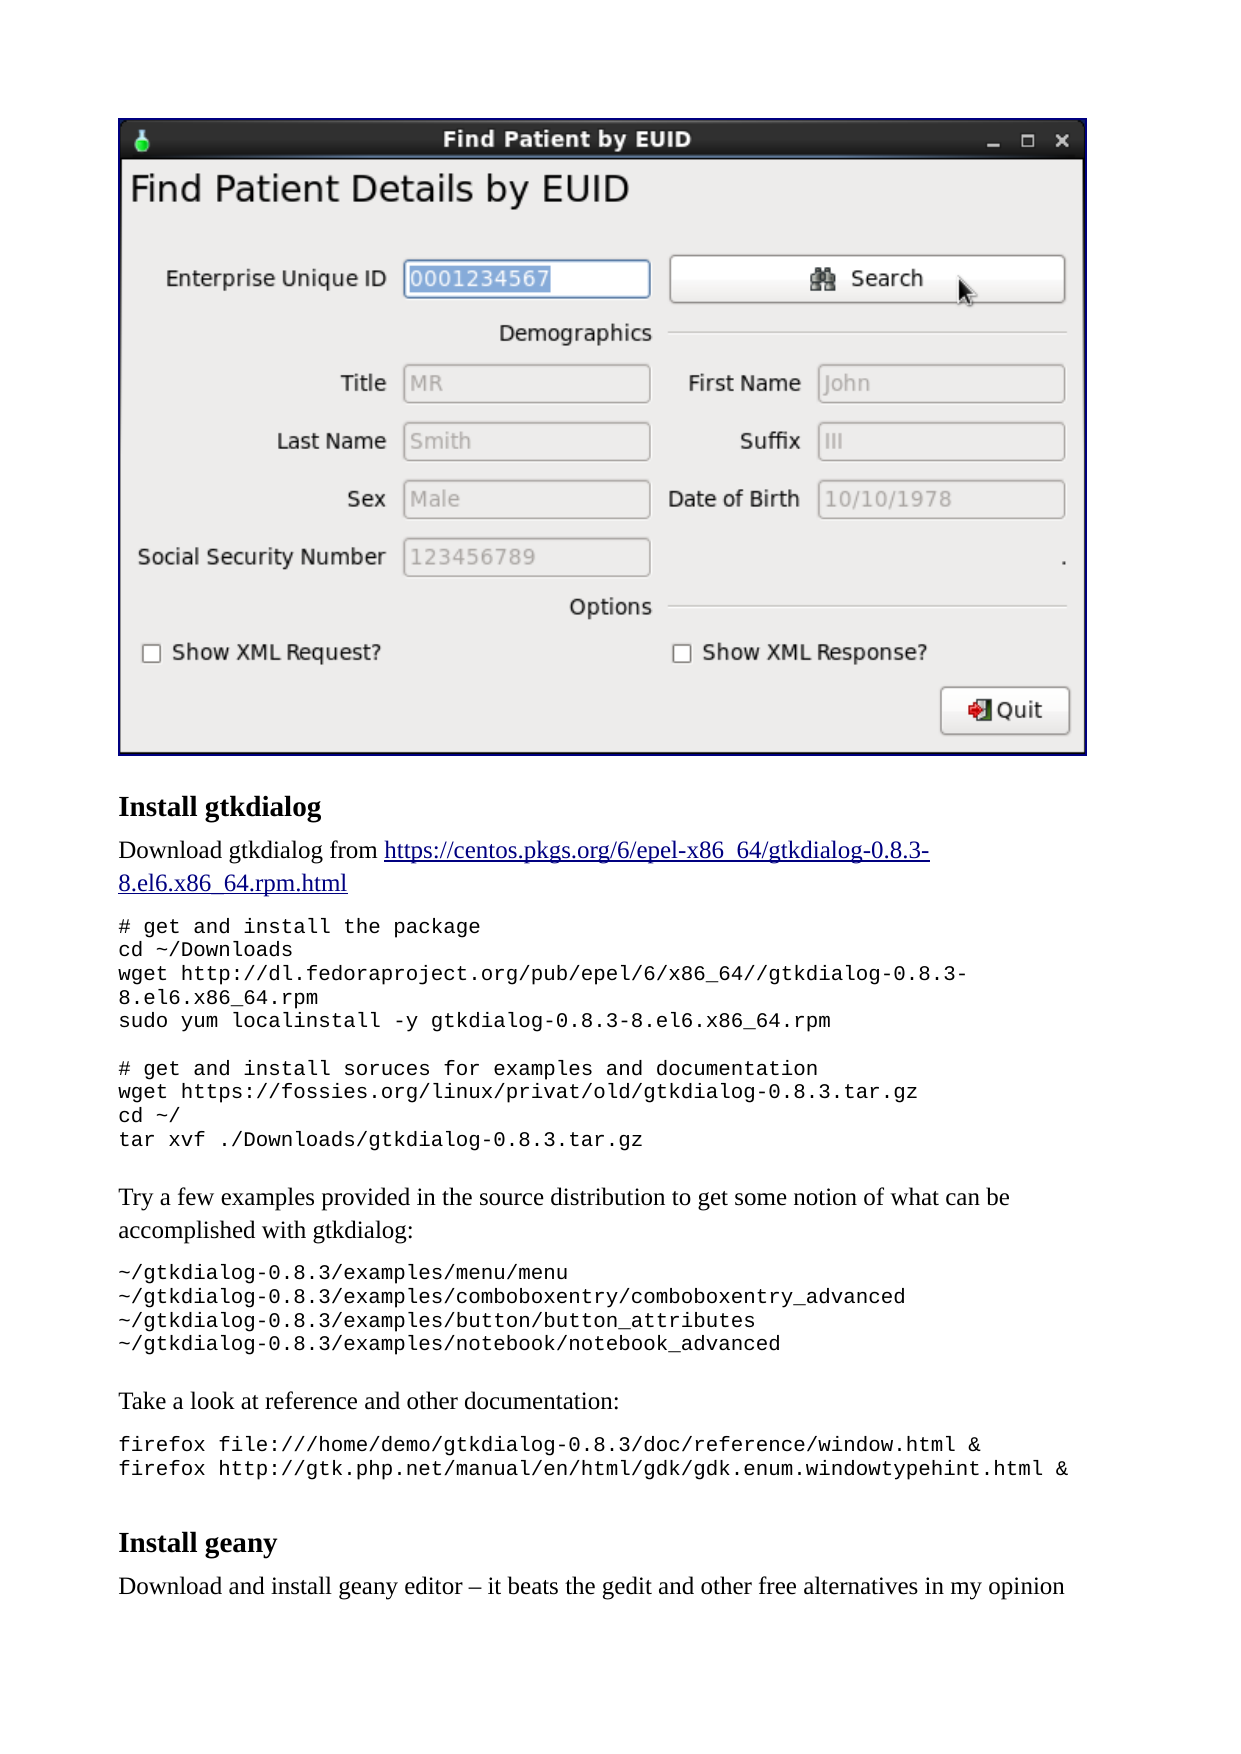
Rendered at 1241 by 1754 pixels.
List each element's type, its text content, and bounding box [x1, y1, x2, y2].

text Take a look at reference and other documentation: [118, 1386, 1122, 1415]
text Try a few examples provided in the source distribution to get some notion of what can be accomplished with gtkdialog: [118, 1182, 1122, 1243]
text firefox file:///home/demo/gtkdialog-0.8.3/doc/reference/window.html & [118, 1434, 1122, 1458]
text # get and install soruces for examples and documentation [118, 1058, 1122, 1081]
text tar xvf ./Downloads/gtkdialog-0.8.3.tar.gz [118, 1128, 1122, 1152]
text ~/gtkdialog-0.8.3/examples/menu/menu [118, 1262, 1122, 1286]
text # get and install the package [118, 916, 1122, 939]
picture [120, 120, 1085, 754]
text Download gtkdialog from https://centos.pkgs.org/6/epel-x86_64/gtkdialog-0.8.3-8.el6.x86_64.rpm.html [118, 835, 1122, 897]
text sudo yum localinstall -y gtkdialog-0.8.3-8.el6.x86_64.rpm [118, 1010, 1122, 1034]
subtitle Install gtkdialog [118, 789, 1122, 823]
text ~/gtkdialog-0.8.3/examples/notebook/notebook_advanced [118, 1333, 1122, 1357]
text Download and install geany editor – it beats the gedit and other free alternatives in my opinion [118, 1571, 1122, 1600]
text ~/gtkdialog-0.8.3/examples/comboboxentry/comboboxentry_advanced [118, 1286, 1122, 1309]
text wget http://dl.fedoraproject.org/pub/epel/6/x86_64//gtkdialog-0.8.3-8.el6.x86_64.rpm [118, 963, 1122, 1010]
text cd ~/ [118, 1105, 1122, 1128]
text cd ~/Downloads [118, 939, 1122, 963]
subtitle Install geany [118, 1525, 1122, 1559]
text wget https://fossies.org/linux/privat/old/gtkdialog-0.8.3.tar.gz [118, 1081, 1122, 1105]
text ~/gtkdialog-0.8.3/examples/button/button_attributes [118, 1309, 1122, 1333]
text firefox http://gtk.php.net/manual/en/html/gdk/gdk.enum.windowtypehint.html & [118, 1458, 1122, 1481]
